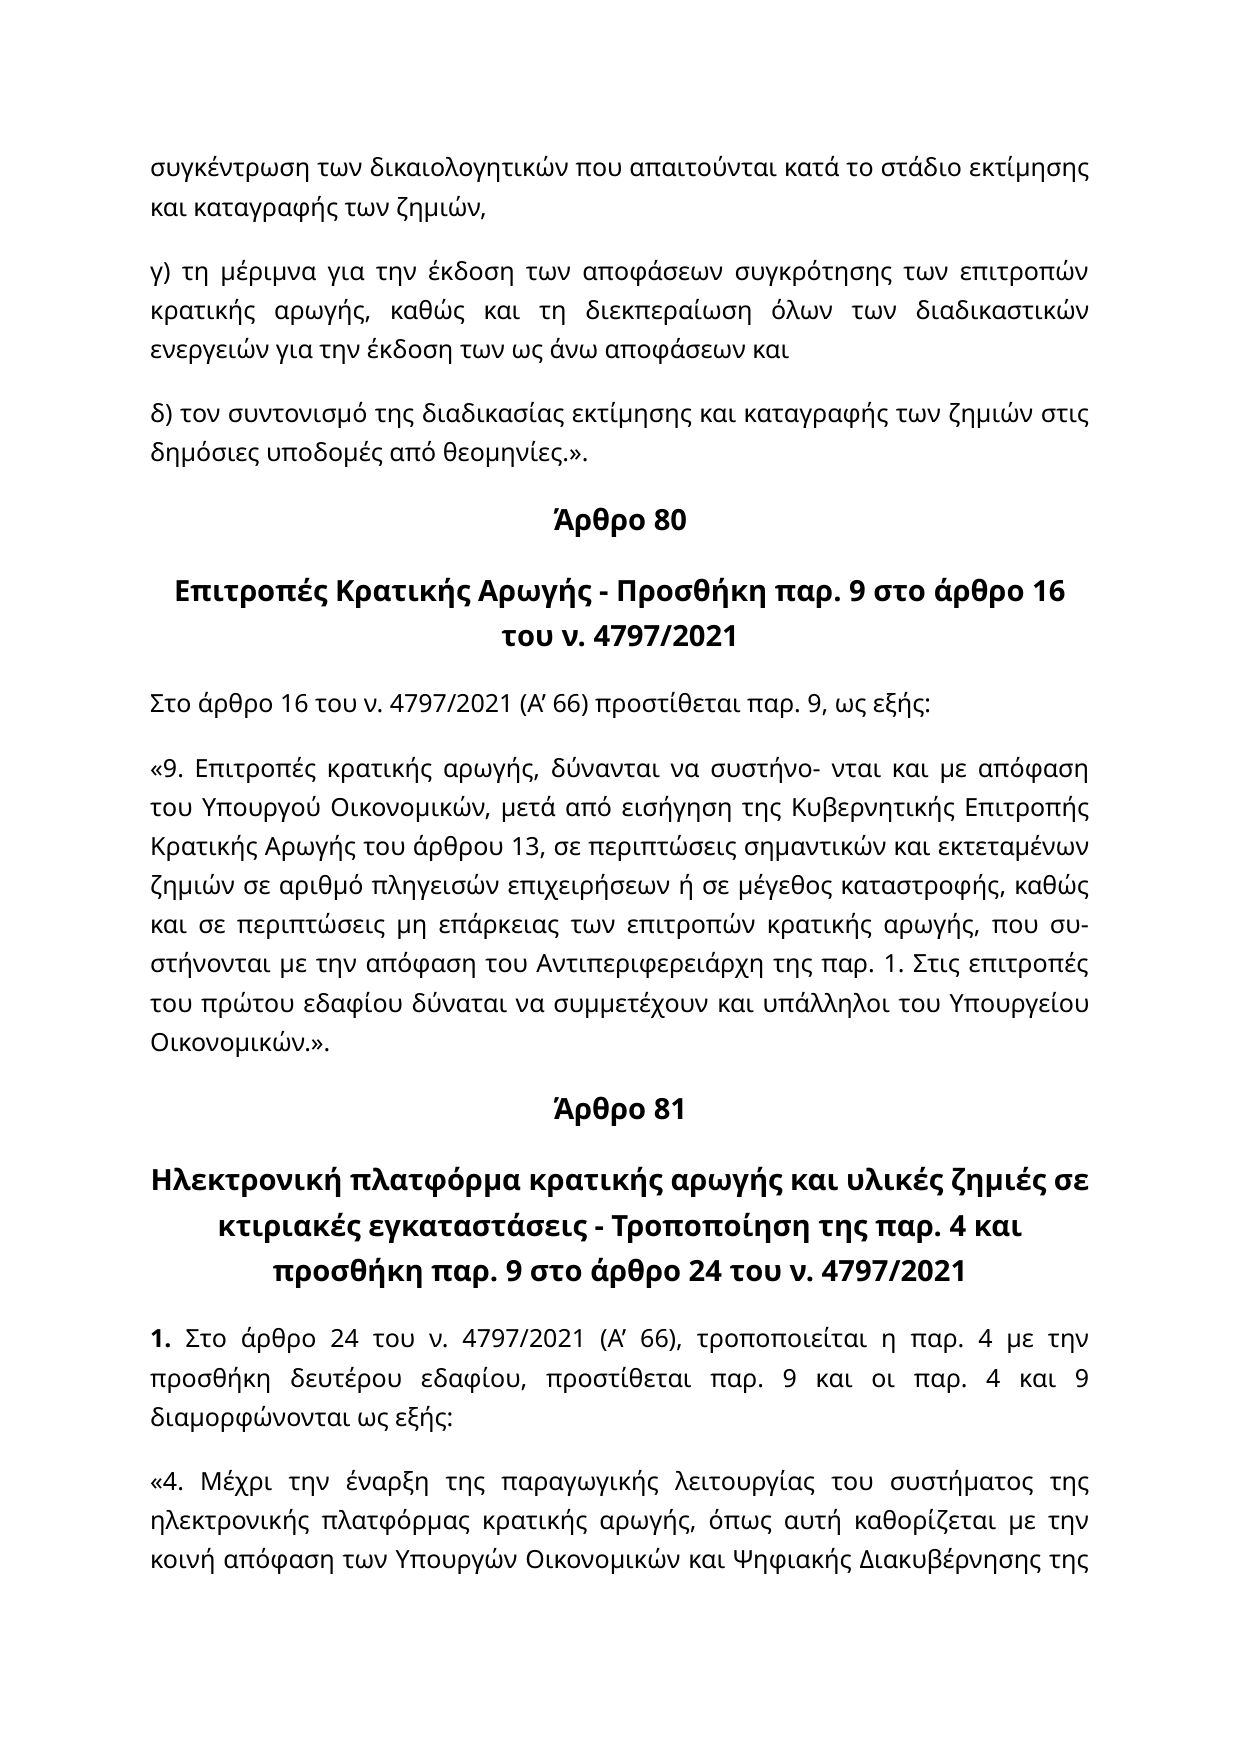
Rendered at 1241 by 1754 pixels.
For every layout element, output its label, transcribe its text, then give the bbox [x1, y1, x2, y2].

subtitle Ηλεκτρονική πλατφόρμα κρατικής αρωγής και υλικές ζημιές σε κτιριακές εγκαταστάσεις - Τροποποίηση της παρ. 4 και προσθήκη παρ. 9 στο άρθρο 24 του ν. 4797/2021 [150, 1159, 1090, 1290]
text συγκέντρωση των δικαιολογητικών που απαιτούνται κατά το στάδιο εκτίμησης και καταγραφής των ζημιών, [150, 150, 1090, 223]
subtitle Επιτροπές Κρατικής Αρωγής - Προσθήκη παρ. 9 στο άρθρο 16 του ν. 4797/2021 [150, 570, 1090, 655]
text δ) τον συντονισμό της διαδικασίας εκτίμησης και καταγραφής των ζημιών στις δημόσιες υποδομές από θεομηνίες.». [150, 396, 1090, 469]
subtitle Άρθρο 80 [150, 499, 1090, 539]
subtitle Άρθρο 81 [150, 1088, 1090, 1128]
text γ) τη μέριμνα για την έκδοση των αποφάσεων συγκρότησης των επιτροπών κρατικής αρωγής, καθώς και τη διεκπεραίωση όλων των διαδικαστικών ενεργειών για την έκδοση των ως άνω αποφάσεων και [150, 253, 1090, 366]
text «4. Μέχρι την έναρξη της παραγωγικής λειτουργίας του συστήματος της ηλεκτρονικής πλατφόρμας κρατικής αρωγής, όπως αυτή καθορίζεται με την κοινή απόφαση των Υπουργών Οικονομικών και Ψηφιακής Διακυβέρνησης της [150, 1463, 1090, 1576]
text 1. Στο άρθρο 24 του ν. 4797/2021 (Α’ 66), τροποποιείται η παρ. 4 με την προσθήκη δευτέρου εδαφίου, προστίθεται παρ. 9 και οι παρ. 4 και 9 διαμορφώνονται ως εξής: [150, 1321, 1090, 1433]
text Στο άρθρο 16 του ν. 4797/2021 (Α’ 66) προστίθεται παρ. 9, ως εξής: [150, 686, 1090, 720]
text «9. Επιτροπές κρατικής αρωγής, δύνανται να συστήνο- νται και με απόφαση του Υπουργού Οικονομικών, μετά από εισήγηση της Κυβερνητικής Επιτροπής Κρατικής Αρωγής του άρθρου 13, σε περιπτώσεις σημαντικών και εκτεταμένων ζημιών σε αριθμό πληγεισών επιχειρήσεων ή σε μέγεθος καταστροφής, καθώς και σε περιπτώσεις μη επάρκειας των επιτροπών κρατικής αρωγής, που συ- στήνονται με την απόφαση του Αντιπεριφερειάρχη της παρ. 1. Στις επιτροπές του πρώτου εδαφίου δύναται να συμμετέχουν και υπάλληλοι του Υπουργείου Οικονομικών.». [150, 750, 1090, 1058]
